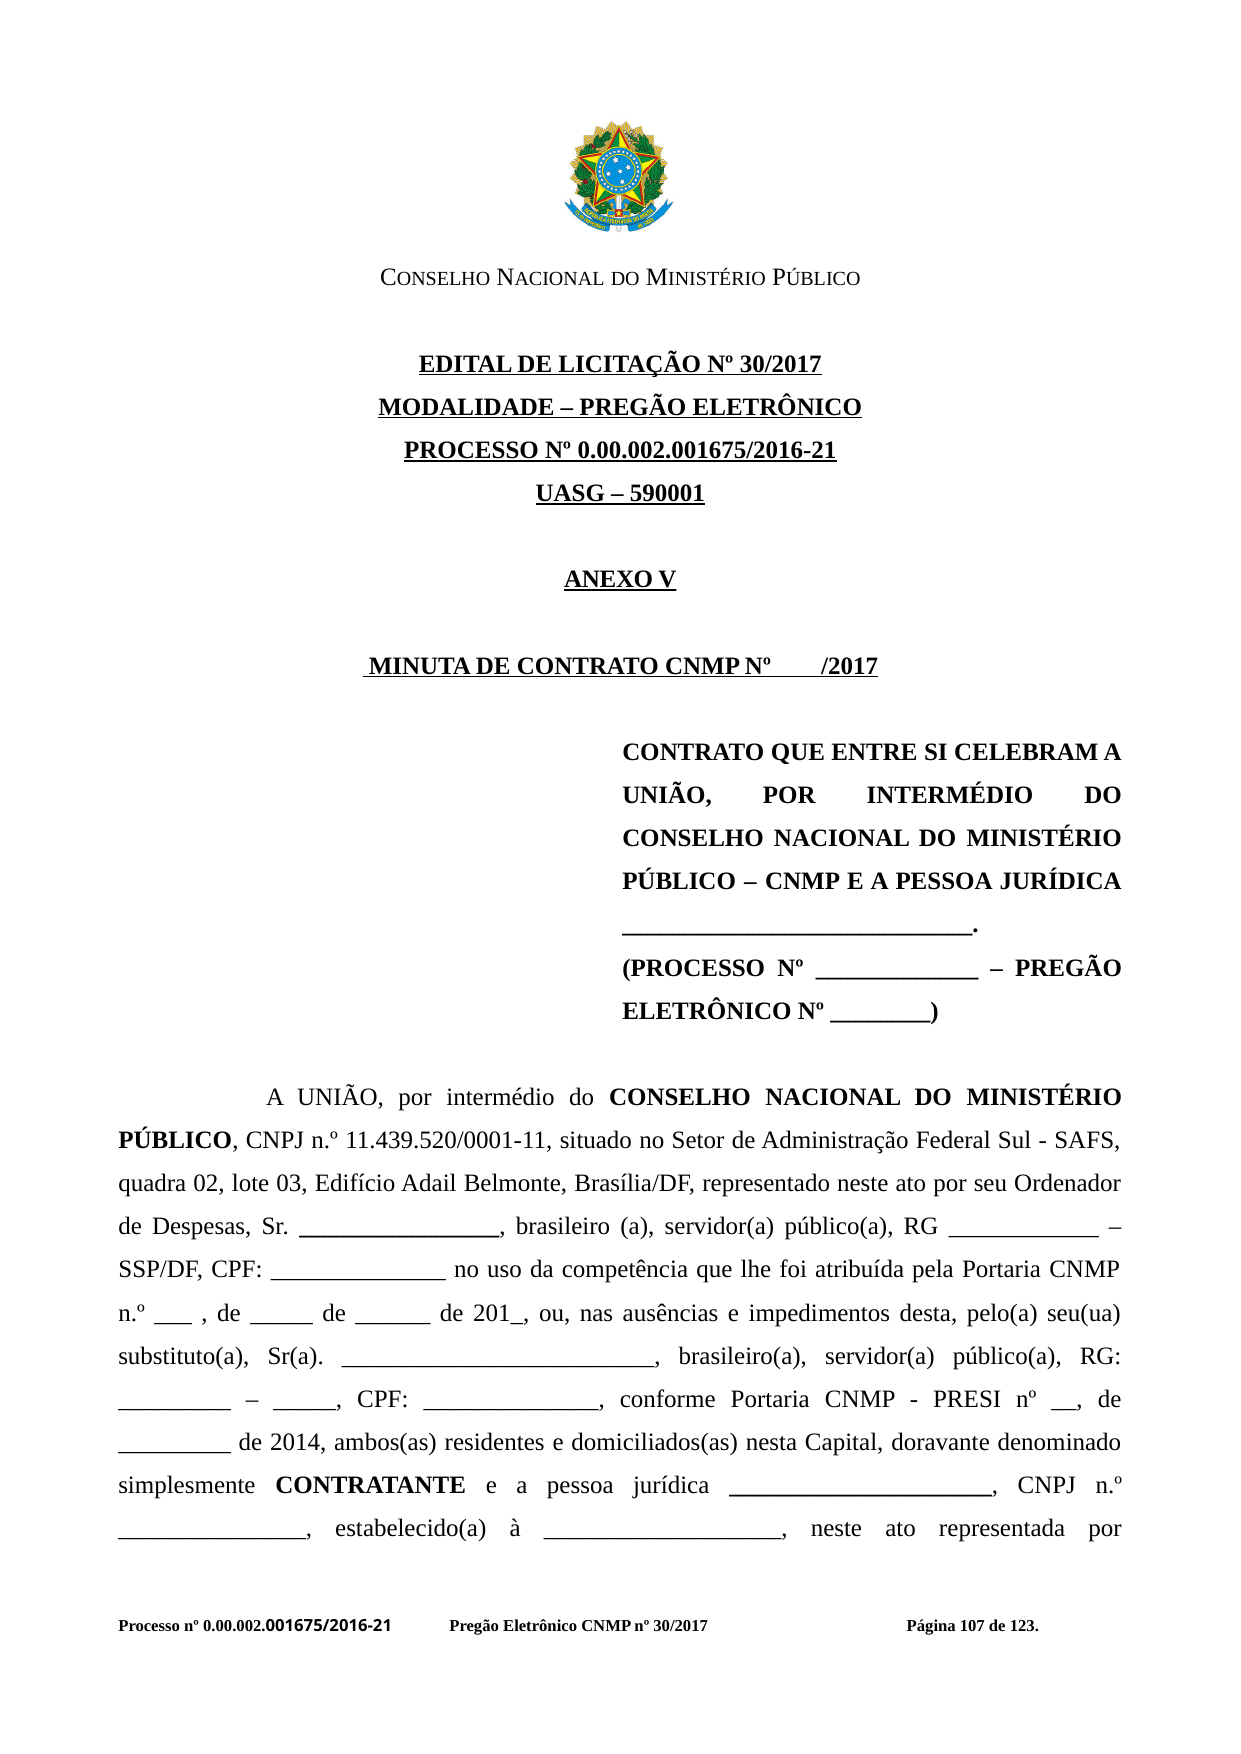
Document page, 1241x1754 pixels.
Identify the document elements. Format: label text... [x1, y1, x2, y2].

text MODALIDADE – PREGÃO ELETRÔNICO [118, 392, 1122, 421]
text EDITAL DE LICITAÇÃO Nº 30/2017 [118, 349, 1122, 378]
subtitle CONTRATO QUE ENTRE SI CELEBRAM A UNIÃO, POR INTERMÉDIO DO CONSELHO NACIONAL DO MINISTÉRIO PÚBLICO – CNMP E A PESSOA JURÍDICA ____________________________. (PROCESSO Nº _____________ – PREGÃO ELETRÔNICO Nº ________) [622, 737, 1122, 1024]
text A UNIÃO, por intermédio do CONSELHO NACIONAL DO MINISTÉRIO PÚBLICO, CNPJ n.º 11.439.520/0001-11, situado no Setor de Administração Federal Sul - SAFS, quadra 02, lote 03, Edifício Adail Belmonte, Brasília/DF, representado neste ato por seu Ordenador de Despesas, Sr. ________________, brasileiro (a), servidor(a) público(a), RG ____________ – SSP/DF, CPF: ______________ no uso da competência que lhe foi atribuída pela Portaria CNMP n.º ___ , de _____ de ______ de 201_, ou, nas ausências e impedimentos desta, pelo(a) seu(ua) substituto(a), Sr(a). _________________________, brasileiro(a), servidor(a) público(a), RG: _________ – _____, CPF: ______________, conforme Portaria CNMP - PRESI nº __, de _________ de 2014, ambos(as) residentes e domiciliados(as) nesta Capital, doravante denominado simplesmente CONTRATANTE e a pessoa jurídica _____________________, CNPJ n.º _______________, estabelecido(a) à ___________________, neste ato representada por [118, 1082, 1122, 1542]
text ANEXO V [118, 564, 1122, 593]
text PROCESSO Nº 0.00.002.001675/2016-21 [118, 435, 1122, 464]
text MINUTA DE CONTRATO CNMP Nº /2017 [118, 651, 1122, 679]
text UASG – 590001 [118, 478, 1122, 507]
